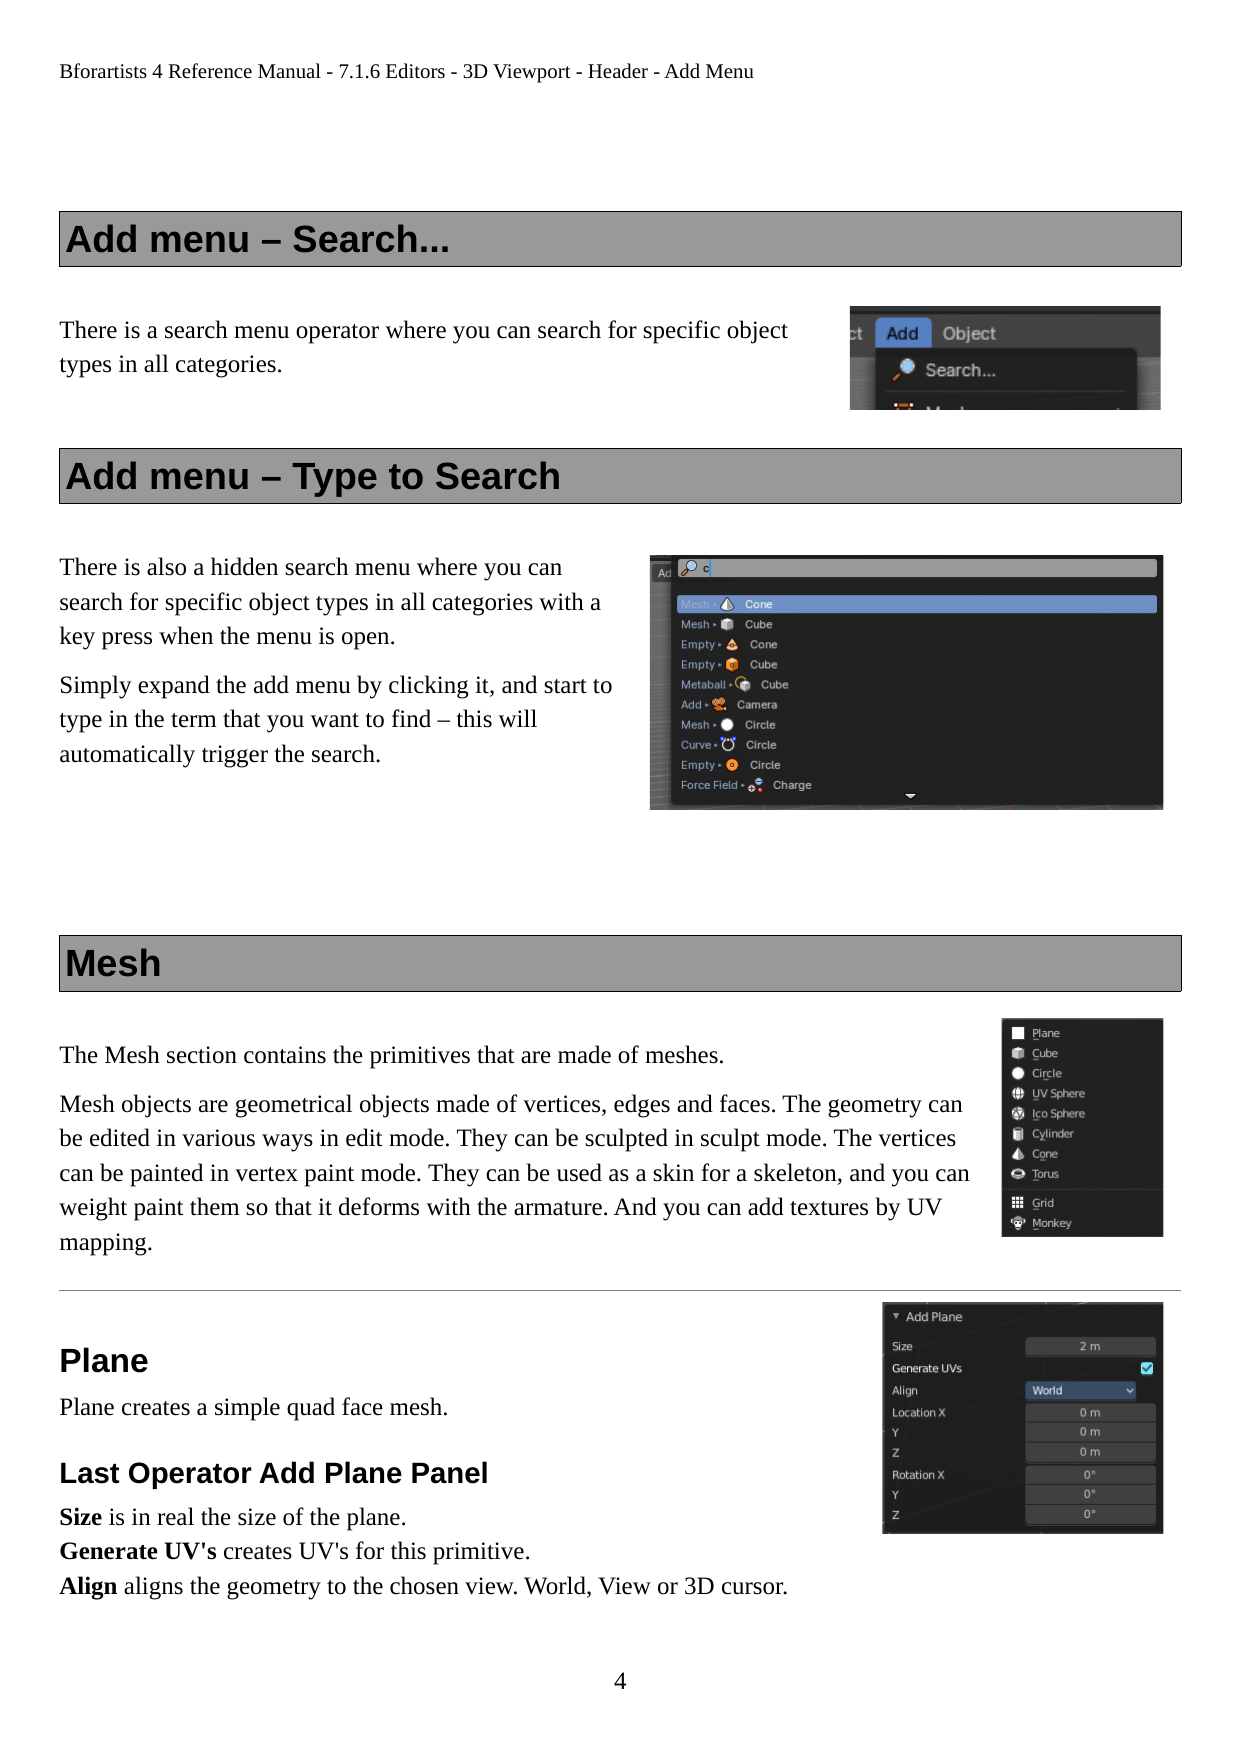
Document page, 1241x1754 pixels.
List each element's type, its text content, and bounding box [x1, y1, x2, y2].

table_header Mesh [60, 936, 1181, 991]
text Mesh objects are geometrical objects made of vertices, edges and faces. The geometry can be edited in various ways in edit mode. They can be sculpted in sculpt mode. The vertices can be painted in vertex paint mode. They can be used as a skin for a skeleton, and you can weight paint them so that it deforms with the armature. And you can add textures by UV mapping. [59, 1089, 1181, 1255]
subtitle Plane [59, 1341, 882, 1379]
picture [1001, 1018, 1164, 1237]
picture [849, 306, 1161, 410]
subtitle [1164, 1341, 1181, 1379]
text Simply expand the add menu by clicking it, and start to type in the term that you want to find – this will automatically trigger the search. [59, 670, 649, 768]
table_header Add menu – Search... [60, 212, 1181, 266]
subtitle Last Operator Add Plane Panel [59, 1456, 882, 1489]
table_header Add menu – Type to Search [60, 449, 1181, 503]
text There is also a hidden search menu where you can search for specific object types in all categories with a key press when the menu is open. [59, 552, 1181, 650]
picture [882, 1302, 1164, 1534]
picture [649, 555, 1164, 810]
text Size is in real the size of the plane. Generate UV's creates UV's for this primitive. Align aligns the geometry to the chosen view. World, View or 3D cursor. [59, 1502, 1181, 1599]
text The Mesh section contains the primitives that are made of meshes. [59, 1040, 1001, 1068]
text There is a search menu operator where you can search for specific object types in all categories. [59, 315, 849, 378]
text Plane creates a simple quad face mesh. [59, 1392, 882, 1421]
